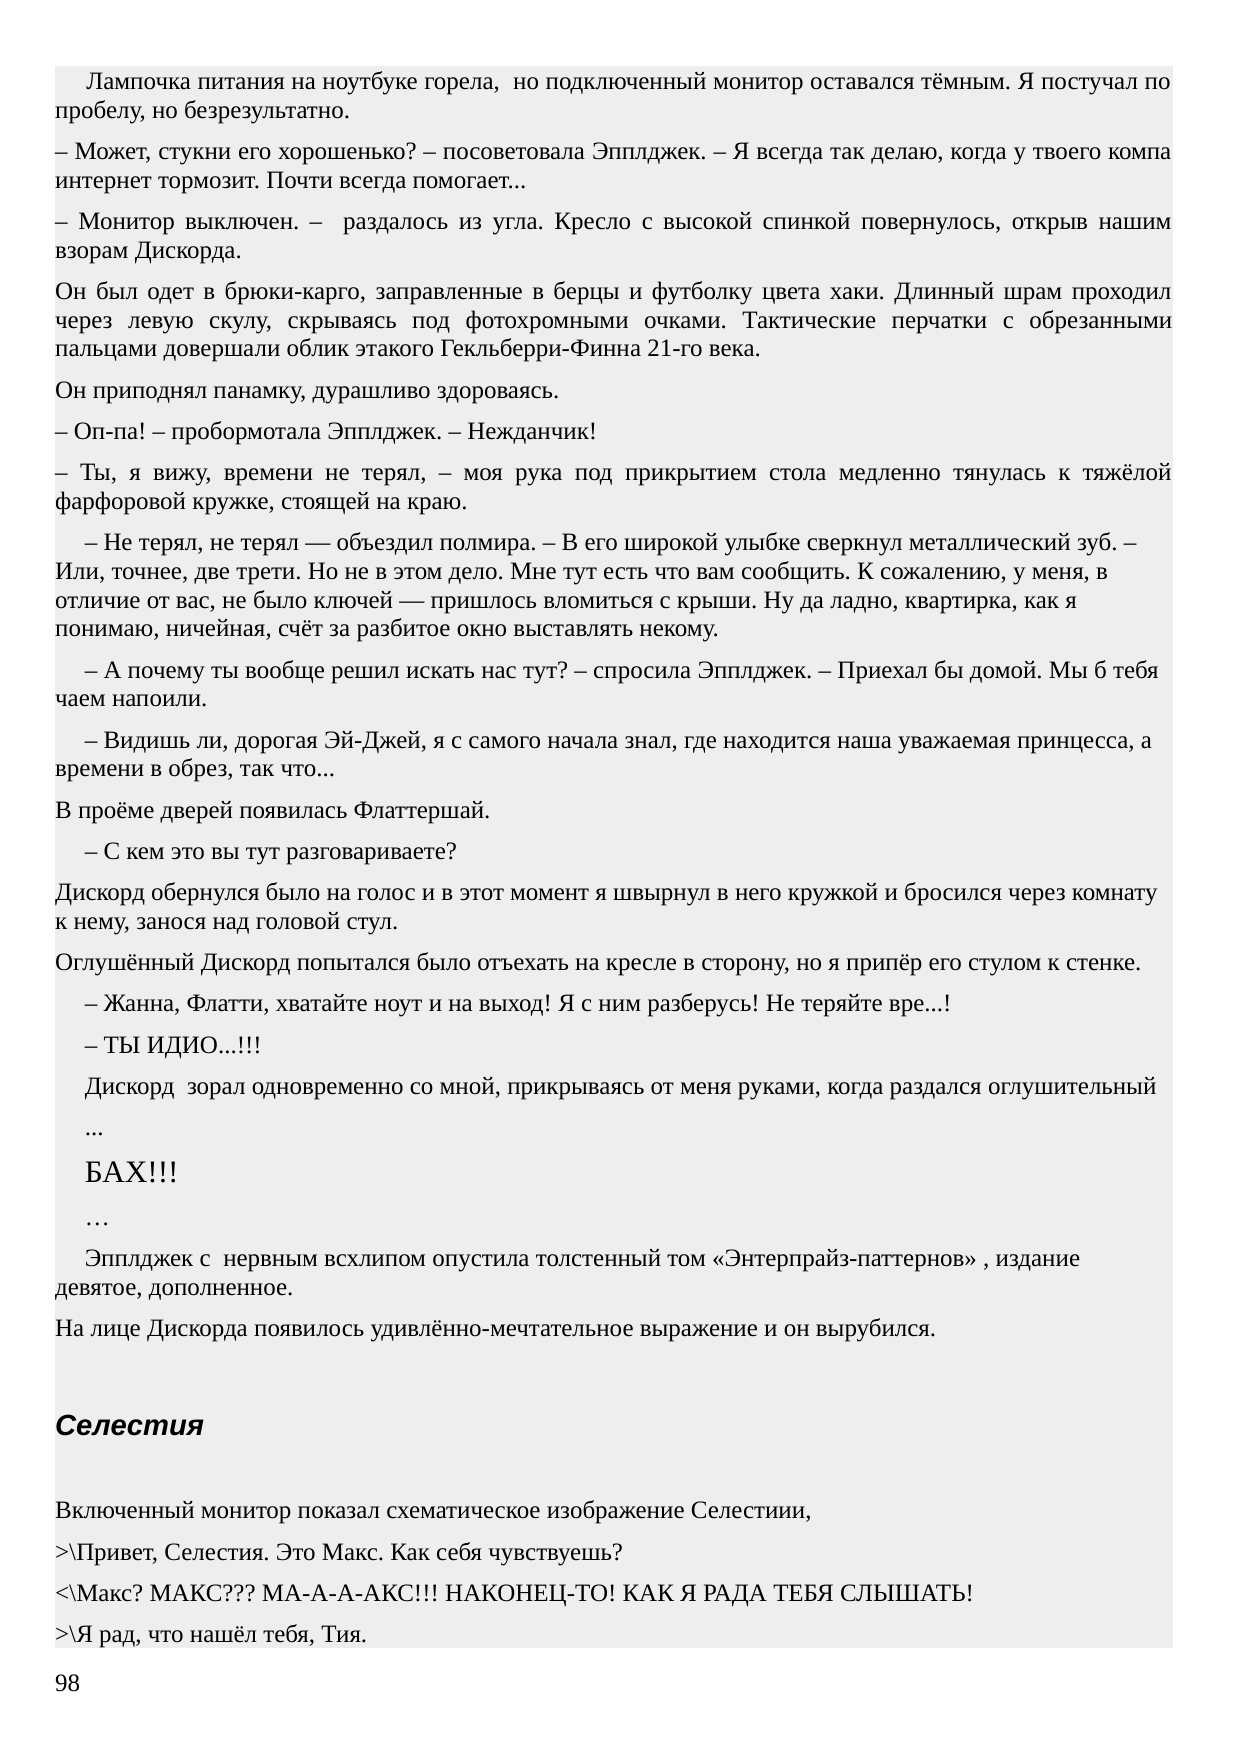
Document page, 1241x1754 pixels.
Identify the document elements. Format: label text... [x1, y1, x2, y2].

text Оглушённый Дискорд попытался было отъехать на кресле в сторону, но я припёр его стулом к стенке. [55, 947, 1173, 976]
text – Может, стукни его хорошенько? – посоветовала Эпплджек. – Я всегда так делаю, когда у твоего компа интернет тормозит. Почти всегда помогает... [55, 136, 1173, 193]
text – Оп-па! – пробормотала Эпплджек. – Нежданчик! [55, 416, 1173, 445]
text Он приподнял панамку, дурашливо здороваясь. [55, 375, 1173, 403]
text Эпплджек с нервным всхлипом опустила толстенный том «Энтерпрайз-паттернов» , издание девятое, дополненное. [55, 1243, 1173, 1301]
text Он был одет в брюки-карго, заправленные в берцы и футболку цвета хаки. Длинный шрам проходил через левую скулу, скрываясь под фотохромными очками. Тактические перчатки с обрезанными пальцами довершали облик этакого Гекльберри-Финна 21-го века. [55, 276, 1173, 362]
text – Ты, я вижу, времени не терял, – моя рука под прикрытием стола медленно тянулась к тяжёлой фарфоровой кружке, стоящей на краю. [55, 457, 1173, 515]
text >\Я рад, что нашёл тебя, Тия. [55, 1619, 1173, 1648]
text – Монитор выключен. – раздалось из угла. Кресло с высокой спинкой повернулось, открыв нашим взорам Дискорда. [55, 206, 1173, 263]
text – Жанна, Флатти, хватайте ноут и на выход! Я с ним разберусь! Не теряйте вре...! [55, 988, 1173, 1017]
text – ТЫ ИДИО...!!! [55, 1030, 1173, 1058]
text Включенный монитор показал схематическое изображение Селестиии, [55, 1496, 1173, 1524]
text БАХ!!! [55, 1153, 1173, 1189]
text – Видишь ли, дорогая Эй-Джей, я с самого начала знал, где находится наша уважаемая принцесса, а времени в обрез, так что... [55, 725, 1173, 782]
text Дискорд зорал одновременно со мной, прикрываясь от меня руками, когда раздался оглушительный [55, 1071, 1173, 1100]
text … [55, 1202, 1173, 1231]
text На лице Дискорда появилось удивлённо-мечтательное выражение и он вырубился. [55, 1313, 1173, 1342]
subtitle Селестия [55, 1408, 1173, 1442]
text – С кем это вы тут разговариваете? [55, 836, 1173, 865]
text Лампочка питания на ноутбуке горела, но подключенный монитор оставался тёмным. Я постучал по пробелу, но безрезультатно. [55, 66, 1173, 123]
text – А почему ты вообще решил искать нас тут? – спросила Эпплджек. – Приехал бы домой. Мы б тебя чаем напоили. [55, 655, 1173, 712]
text В проёме дверей появилась Флаттершай. [55, 795, 1173, 823]
text >\Привет, Селестия. Это Макс. Как себя чувствуешь? [55, 1537, 1173, 1566]
text ... [55, 1112, 1173, 1141]
text <\Макс? МАКС??? МА-А-А-АКС!!! НАКОНЕЦ-ТО! КАК Я РАДА ТЕБЯ СЛЫШАТЬ! [55, 1578, 1173, 1607]
list Дискорд обернулся было на голос и в этот момент я швырнул в него кружкой и бросился через комнату к нему, занося над головой стул. [55, 877, 1173, 935]
text – Не терял, не терял — объездил полмира. – В его широкой улыбке сверкнул металлический зуб. – Или, точнее, две трети. Но не в этом дело. Мне тут есть что вам сообщить. К сожалению, у меня, в отличие от вас, не было ключей — пришлось вломиться с крыши. Ну да ладно, квартирка, как я понимаю, ничейная, счёт за разбитое окно выставлять некому. [55, 527, 1173, 642]
